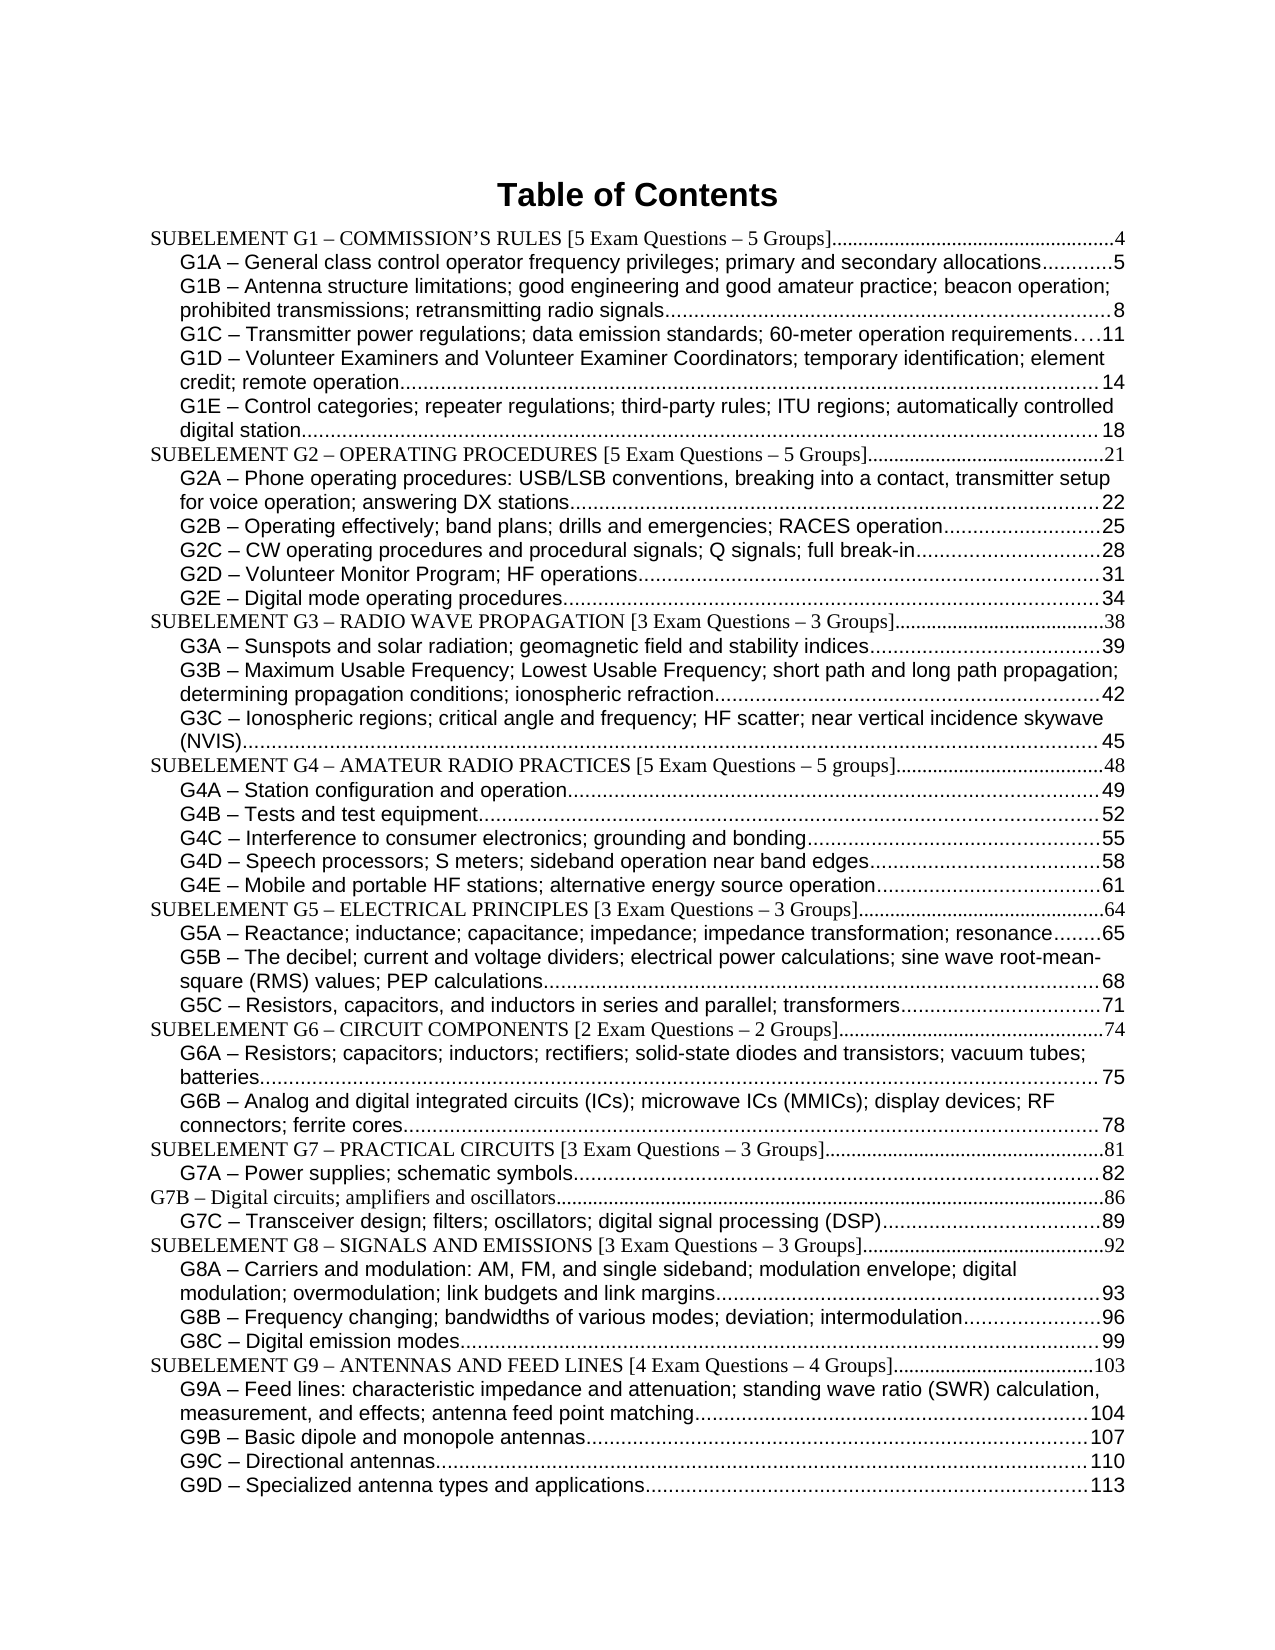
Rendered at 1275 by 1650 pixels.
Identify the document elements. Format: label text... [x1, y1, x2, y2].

text G9D – Specialized antenna types and applications 113 [179, 1473, 1125, 1497]
text G4B – Tests and test equipment 52 [179, 801, 1125, 825]
text G2E – Digital mode operating procedures 34 [179, 586, 1125, 609]
text G8B – Frequency changing; bandwidths of various modes; deviation; intermodulation 96 [179, 1305, 1125, 1329]
text G4D – Speech processors; S meters; sideband operation near band edges 58 [179, 849, 1125, 873]
text G9C – Directional antennas 110 [179, 1449, 1125, 1473]
text G4E – Mobile and portable HF stations; alternative energy source operation 61 [179, 873, 1125, 897]
text G9A – Feed lines: characteristic impedance and attenuation; standing wave ratio (SWR) calculation, measurement, and effects; antenna feed point matching 104 [179, 1377, 1125, 1425]
text G7C – Transceiver design; filters; oscillators; digital signal processing (DSP) 89 [179, 1209, 1125, 1233]
text G3A – Sunspots and solar radiation; geomagnetic field and stability indices 39 [179, 633, 1125, 657]
text G1D – Volunteer Examiners and Volunteer Examiner Coordinators; temporary identification; element credit; remote operation 14 [179, 346, 1125, 394]
text SUBELEMENT G9 – ANTENNAS AND FEED LINES [4 Exam Questions – 4 Groups] 103 [150, 1353, 1125, 1377]
text G1A – General class control operator frequency privileges; primary and secondary allocations 5 [179, 250, 1125, 274]
text G6A – Resistors; capacitors; inductors; rectifiers; solid-state diodes and transistors; vacuum tubes; batteries 75 [179, 1041, 1125, 1089]
text SUBELEMENT G4 – AMATEUR RADIO PRACTICES [5 Exam Questions – 5 groups] 48 [150, 753, 1125, 777]
text SUBELEMENT G8 – SIGNALS AND EMISSIONS [3 Exam Questions – 3 Groups] 92 [150, 1233, 1125, 1257]
text G3C – Ionospheric regions; critical angle and frequency; HF scatter; near vertical incidence skywave (NVIS) 45 [179, 705, 1125, 753]
text G4C – Interference to consumer electronics; grounding and bonding 55 [179, 825, 1125, 849]
text SUBELEMENT G5 – ELECTRICAL PRINCIPLES [3 Exam Questions – 3 Groups] 64 [150, 897, 1125, 921]
text G2B – Operating effectively; band plans; drills and emergencies; RACES operation 25 [179, 514, 1125, 538]
text SUBELEMENT G1 – COMMISSION’S RULES [5 Exam Questions – 5 Groups] 4 [150, 226, 1125, 250]
text SUBELEMENT G7 – PRACTICAL CIRCUITS [3 Exam Questions – 3 Groups] 81 [150, 1137, 1125, 1161]
text G6B – Analog and digital integrated circuits (ICs); microwave ICs (MMICs); display devices; RF connectors; ferrite cores 78 [179, 1089, 1125, 1137]
text G8C – Digital emission modes 99 [179, 1329, 1125, 1353]
text G1E – Control categories; repeater regulations; third-party rules; ITU regions; automatically controlled digital station 18 [179, 394, 1125, 442]
text SUBELEMENT G6 – CIRCUIT COMPONENTS [2 Exam Questions – 2 Groups] 74 [150, 1017, 1125, 1041]
text G1C – Transmitter power regulations; data emission standards; 60-meter operation requirements 11 [179, 322, 1125, 346]
text G5B – The decibel; current and voltage dividers; electrical power calculations; sine wave root-mean-square (RMS) values; PEP calculations 68 [179, 945, 1125, 993]
text G4A – Station configuration and operation 49 [179, 777, 1125, 801]
text G9B – Basic dipole and monopole antennas 107 [179, 1425, 1125, 1449]
text G5C – Resistors, capacitors, and inductors in series and parallel; transformers 71 [179, 993, 1125, 1017]
text G8A – Carriers and modulation: AM, FM, and single sideband; modulation envelope; digital modulation; overmodulation; link budgets and link margins 93 [179, 1257, 1125, 1305]
text SUBELEMENT G3 – RADIO WAVE PROPAGATION [3 Exam Questions – 3 Groups] 38 [150, 609, 1125, 633]
text G2C – CW operating procedures and procedural signals; Q signals; full break-in 28 [179, 538, 1125, 562]
text G7B – Digital circuits; amplifiers and oscillators 86 [150, 1185, 1125, 1209]
text G3B – Maximum Usable Frequency; Lowest Usable Frequency; short path and long path propagation; determining propagation conditions; ionospheric refraction 42 [179, 657, 1125, 705]
subtitle Table of Contents [150, 175, 1125, 213]
text G7A – Power supplies; schematic symbols 82 [179, 1161, 1125, 1185]
text G5A – Reactance; inductance; capacitance; impedance; impedance transformation; resonance 65 [179, 921, 1125, 945]
text G2D – Volunteer Monitor Program; HF operations 31 [179, 562, 1125, 586]
text G1B – Antenna structure limitations; good engineering and good amateur practice; beacon operation; prohibited transmissions; retransmitting radio signals 8 [179, 274, 1125, 322]
text SUBELEMENT G2 – OPERATING PROCEDURES [5 Exam Questions – 5 Groups] 21 [150, 442, 1125, 466]
text G2A – Phone operating procedures: USB/LSB conventions, breaking into a contact, transmitter setup for voice operation; answering DX stations 22 [179, 466, 1125, 514]
